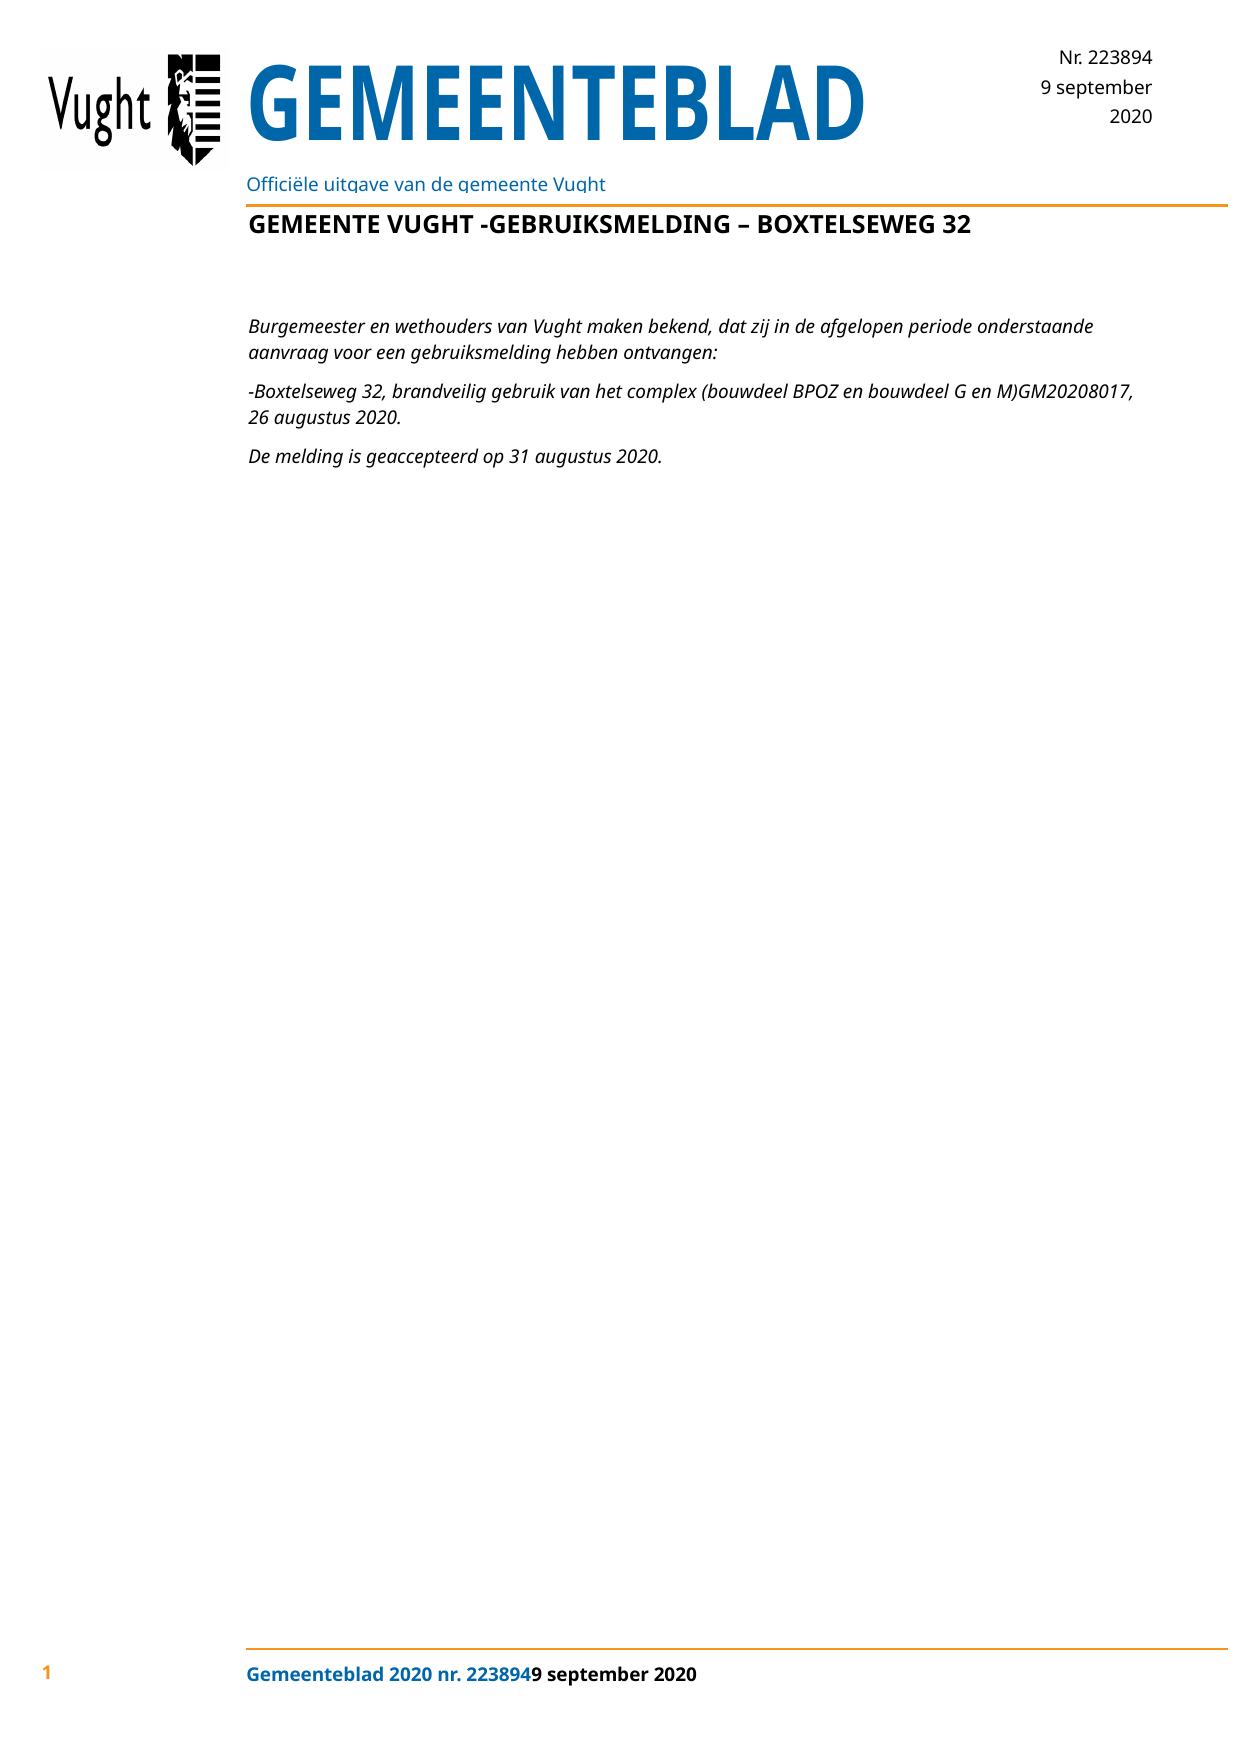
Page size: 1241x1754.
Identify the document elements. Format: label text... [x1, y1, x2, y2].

picture [41, 47, 231, 172]
text Burgemeester en wethouders van Vught maken bekend, dat zij in de afgelopen periode onderstaande aanvraag voor een gebruiksmelding hebben ontvangen: [248, 313, 1152, 365]
text GEMEENTE VUGHT -GEBRUIKSMELDING – BOXTELSEWEG 32 [248, 207, 1152, 241]
text -Boxtelseweg 32, brandveilig gebruik van het complex (bouwdeel BPOZ en bouwdeel G en M)GM20208017, 26 augustus 2020. [248, 378, 1152, 430]
text De melding is geaccepteerd op 31 augustus 2020. [248, 443, 1152, 469]
